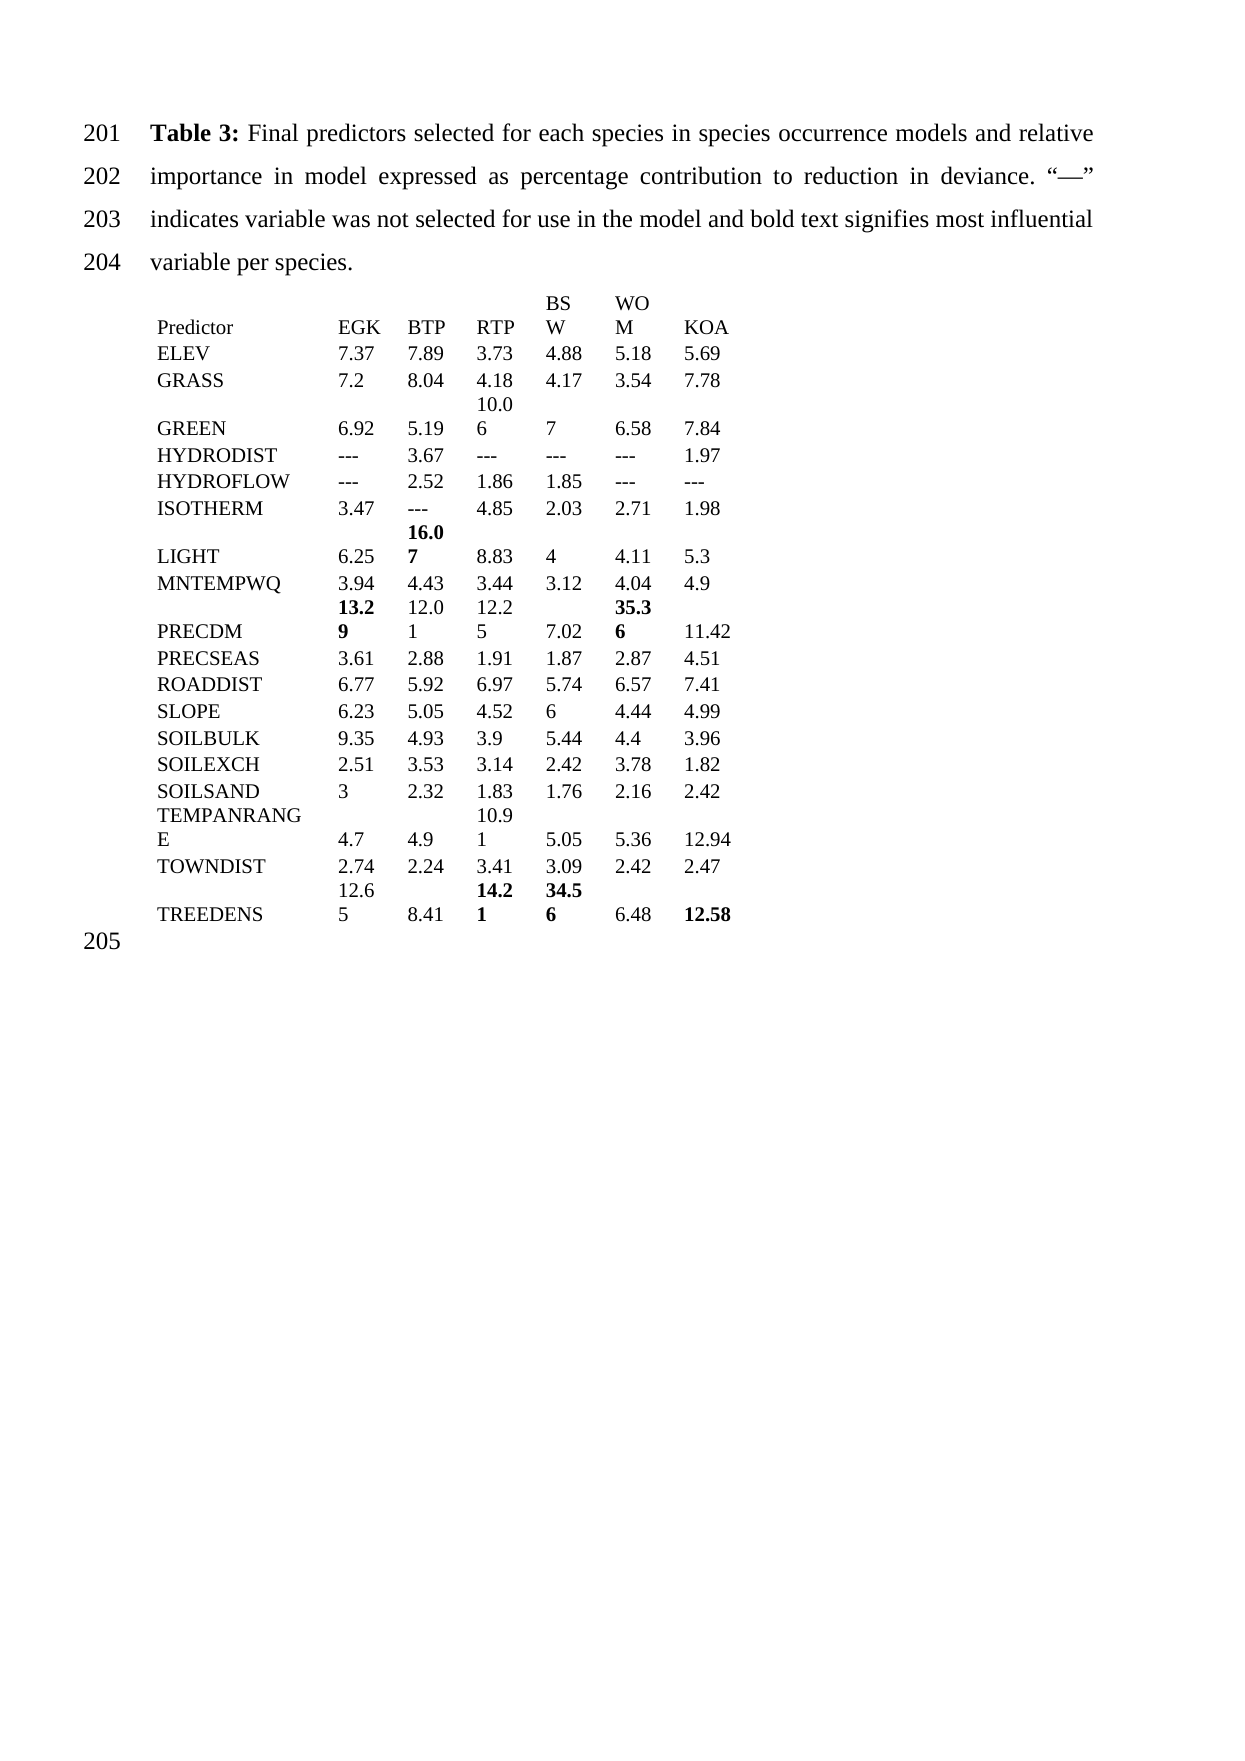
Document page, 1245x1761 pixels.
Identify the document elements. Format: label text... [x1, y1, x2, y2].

table_cell 2.74 [325, 851, 394, 878]
table_cell 11.42 [671, 595, 1017, 643]
table_cell 14.21 [463, 878, 532, 926]
table_cell 2.51 [325, 750, 394, 776]
table_cell ROADDIST [144, 670, 325, 696]
table_cell 16.07 [394, 520, 463, 568]
table_cell 5.19 [394, 392, 463, 440]
table_cell 2.88 [394, 643, 463, 670]
table_cell 2.42 [602, 851, 671, 878]
table_cell 1.91 [463, 643, 532, 670]
table_cell 4.88 [533, 339, 602, 365]
table_cell 4.18 [463, 365, 532, 392]
table_cell 3.12 [533, 568, 602, 595]
table_cell SLOPE [144, 696, 325, 723]
table_cell 2.52 [394, 467, 463, 493]
table_cell 5.44 [533, 723, 602, 750]
table_cell HYDRODIST [144, 440, 325, 467]
table_cell 34.56 [533, 878, 602, 926]
table_header KOA [671, 291, 1017, 339]
table_cell HYDROFLOW [144, 467, 325, 493]
table_cell 35.36 [602, 595, 671, 643]
table_cell 4.04 [602, 568, 671, 595]
table_cell TREEDENS [144, 878, 325, 926]
table_cell 1.83 [463, 776, 532, 803]
table_cell 7.2 [325, 365, 394, 392]
table_cell 8.83 [463, 520, 532, 568]
table_header Predictor [144, 291, 325, 339]
table_cell 6.58 [602, 392, 671, 440]
table_header WOM [602, 291, 671, 339]
table_header RTP [463, 291, 532, 339]
table_cell 6.57 [602, 670, 671, 696]
table_cell 3.41 [463, 851, 532, 878]
table_cell 3.78 [602, 750, 671, 776]
table_cell 4.9 [671, 568, 1017, 595]
table_cell SOILSAND [144, 776, 325, 803]
table_cell 1.76 [533, 776, 602, 803]
table_cell 5.05 [533, 803, 602, 851]
table_cell --- [325, 467, 394, 493]
table_cell 6.23 [325, 696, 394, 723]
table_cell 4.51 [671, 643, 1017, 670]
table_cell 7.89 [394, 339, 463, 365]
table_cell 6.97 [463, 670, 532, 696]
table_cell 3.53 [394, 750, 463, 776]
table_cell 2.03 [533, 494, 602, 520]
table_cell 4.99 [671, 696, 1017, 723]
table_header BSW [533, 291, 602, 339]
table_cell 1.98 [671, 494, 1017, 520]
table_cell LIGHT [144, 520, 325, 568]
text Table 3: Final predictors selected for each species in species occurrence models and relative importance in model expressed as percentage contribution to reduction in deviance. “—” indicates variable was not selected for use in the model and bold text signifies most influential variable per species. [150, 118, 1095, 276]
table_cell 3.73 [463, 339, 532, 365]
table_cell 5.69 [671, 339, 1017, 365]
table_cell 4.85 [463, 494, 532, 520]
table_cell 6.48 [602, 878, 671, 926]
table_cell --- [602, 440, 671, 467]
table_cell PRECSEAS [144, 643, 325, 670]
table_cell 7.37 [325, 339, 394, 365]
table_cell 2.87 [602, 643, 671, 670]
table_cell 12.25 [463, 595, 532, 643]
table_cell 1.85 [533, 467, 602, 493]
table_cell --- [325, 440, 394, 467]
table_cell 2.24 [394, 851, 463, 878]
table_cell ELEV [144, 339, 325, 365]
table_cell --- [671, 467, 1017, 493]
table_cell 10.91 [463, 803, 532, 851]
table_cell 1.97 [671, 440, 1017, 467]
table_cell 1.82 [671, 750, 1017, 776]
table_cell 7.41 [671, 670, 1017, 696]
table_cell 4.93 [394, 723, 463, 750]
table_cell 3.44 [463, 568, 532, 595]
table_cell --- [463, 440, 532, 467]
table_cell 6.25 [325, 520, 394, 568]
table_cell 7.78 [671, 365, 1017, 392]
table_cell 4.17 [533, 365, 602, 392]
table_cell 5.92 [394, 670, 463, 696]
table_cell --- [602, 467, 671, 493]
table_cell 5.3 [671, 520, 1017, 568]
table_cell 2.71 [602, 494, 671, 520]
table_cell 13.29 [325, 595, 394, 643]
table_cell TEMPANRANGE [144, 803, 325, 851]
table_cell ISOTHERM [144, 494, 325, 520]
table_cell 4.43 [394, 568, 463, 595]
table_cell TOWNDIST [144, 851, 325, 878]
table_header BTP [394, 291, 463, 339]
table_cell 8.04 [394, 365, 463, 392]
table_cell GRASS [144, 365, 325, 392]
table_cell 5.74 [533, 670, 602, 696]
table_cell 4.9 [394, 803, 463, 851]
table_cell 3.94 [325, 568, 394, 595]
table_cell 4.7 [325, 803, 394, 851]
table_cell --- [533, 440, 602, 467]
table_cell 10.06 [463, 392, 532, 440]
table_cell 3.96 [671, 723, 1017, 750]
table_cell 3.47 [325, 494, 394, 520]
table_cell SOILBULK [144, 723, 325, 750]
table_cell 3.61 [325, 643, 394, 670]
table_cell 1.87 [533, 643, 602, 670]
table_cell 1.86 [463, 467, 532, 493]
table_cell 5.05 [394, 696, 463, 723]
table_cell GREEN [144, 392, 325, 440]
table_cell 2.32 [394, 776, 463, 803]
table_cell 3.09 [533, 851, 602, 878]
table_cell 3.54 [602, 365, 671, 392]
table_cell 2.42 [533, 750, 602, 776]
table_cell 5.36 [602, 803, 671, 851]
table_cell 2.47 [671, 851, 1017, 878]
table_cell MNTEMPWQ [144, 568, 325, 595]
table_cell 9.35 [325, 723, 394, 750]
table_cell 3.14 [463, 750, 532, 776]
table_cell 12.58 [671, 878, 1017, 926]
table_cell 4.44 [602, 696, 671, 723]
table_cell 7.02 [533, 595, 602, 643]
table_cell 12.94 [671, 803, 1017, 851]
table_cell 12.65 [325, 878, 394, 926]
table_cell 7 [533, 392, 602, 440]
table_cell 4.11 [602, 520, 671, 568]
table_cell 5.18 [602, 339, 671, 365]
table_cell SOILEXCH [144, 750, 325, 776]
table_cell 3.9 [463, 723, 532, 750]
table_cell 4.4 [602, 723, 671, 750]
table_cell 7.84 [671, 392, 1017, 440]
table_cell 3 [325, 776, 394, 803]
table_cell PRECDM [144, 595, 325, 643]
table_cell 6.92 [325, 392, 394, 440]
table_header EGK [325, 291, 394, 339]
table_cell 8.41 [394, 878, 463, 926]
table_cell 6 [533, 696, 602, 723]
table_cell 12.01 [394, 595, 463, 643]
table_cell 2.16 [602, 776, 671, 803]
table_cell 4 [533, 520, 602, 568]
table_cell 3.67 [394, 440, 463, 467]
table_cell --- [394, 494, 463, 520]
table_cell 4.52 [463, 696, 532, 723]
table_cell 6.77 [325, 670, 394, 696]
table_cell 2.42 [671, 776, 1017, 803]
